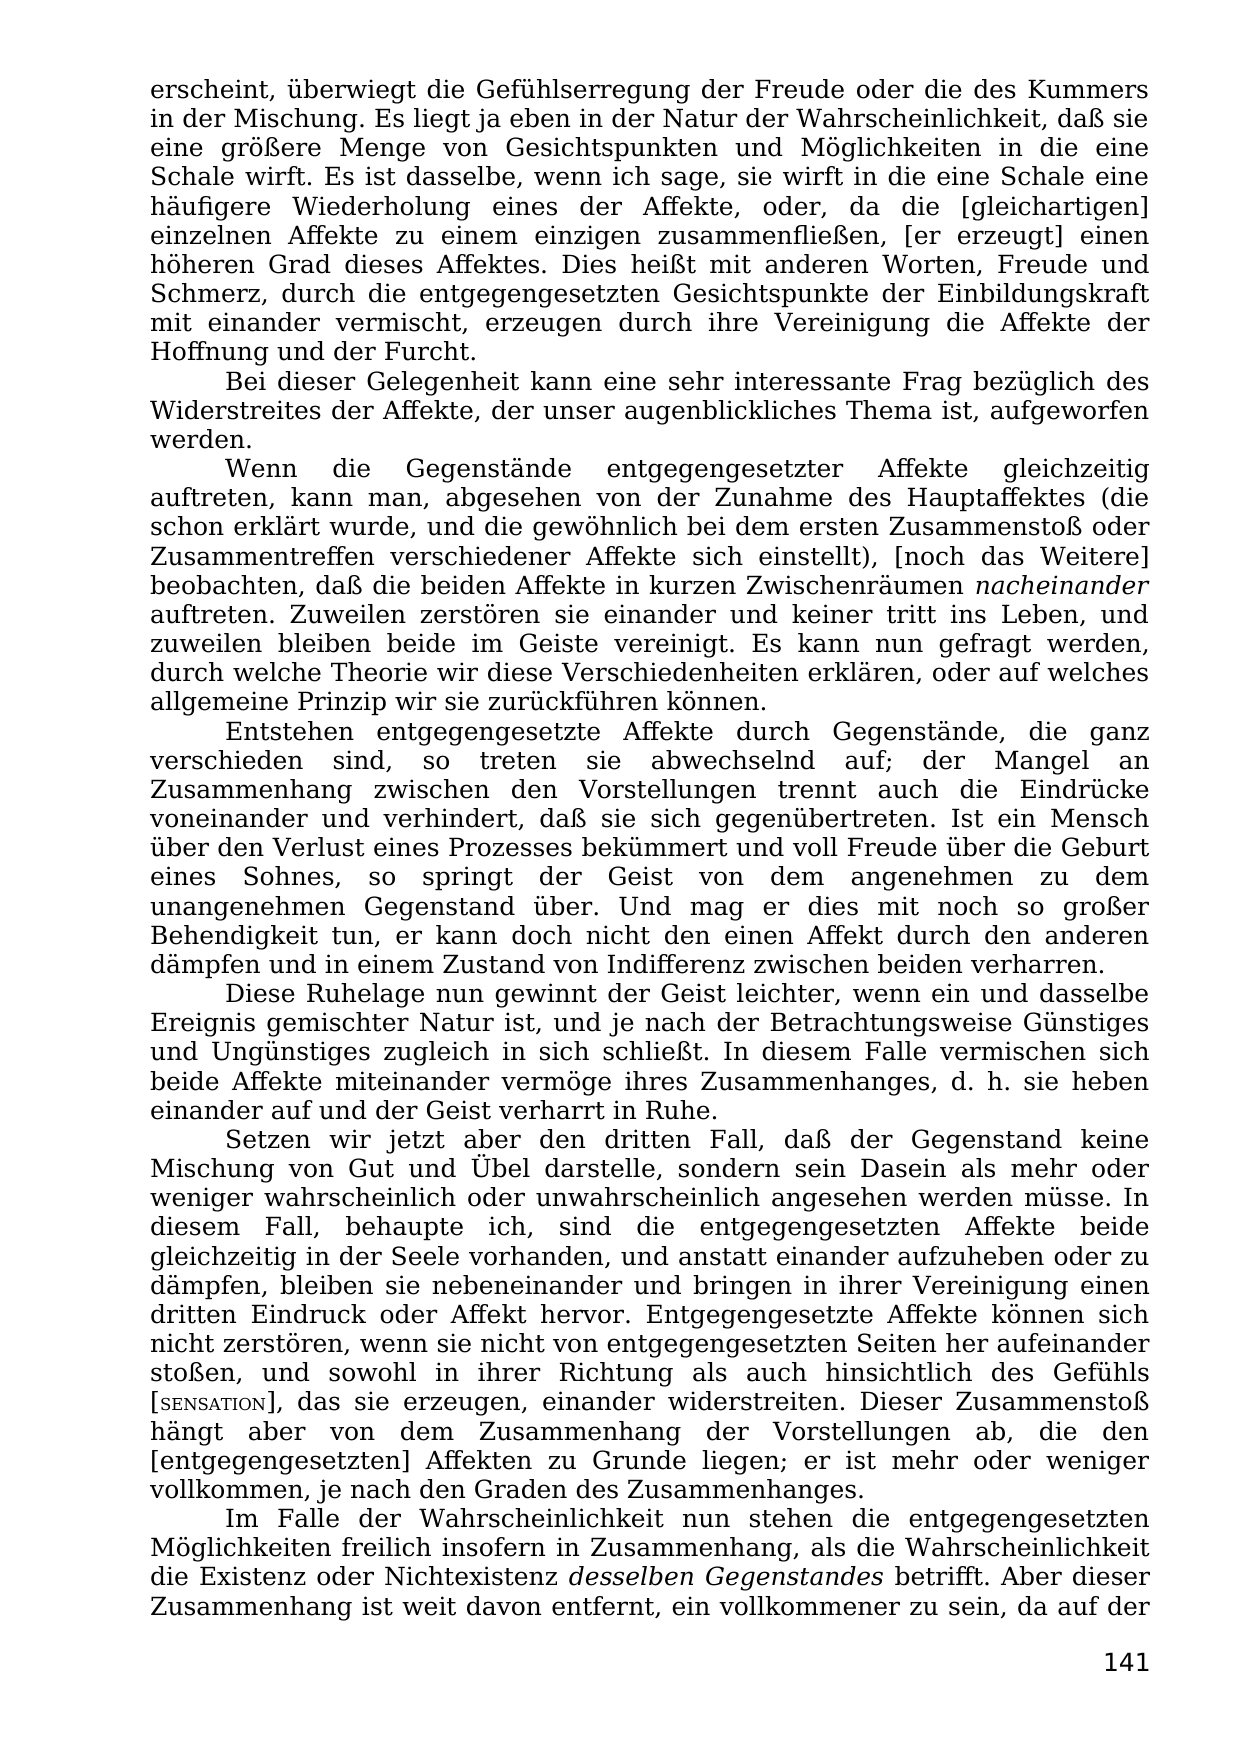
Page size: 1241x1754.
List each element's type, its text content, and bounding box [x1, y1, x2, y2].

text Bei dieser Gelegenheit kann eine sehr interessante Frag bezüglich des Widerstreites der Affekte, der unser augenblickliches Thema ist, aufgeworfen werden. [150, 367, 1151, 454]
text Setzen wir jetzt aber den dritten Fall, daß der Gegenstand keine Mischung von Gut und Übel darstelle, sondern sein Dasein als mehr oder weniger wahrscheinlich oder unwahrscheinlich angesehen werden müsse. In diesem Fall, behaupte ich, sind die entgegengesetzten Affekte beide gleichzeitig in der Seele vorhanden, und anstatt einander aufzuheben oder zu dämpfen, bleiben sie nebeneinander und bringen in ihrer Vereinigung einen dritten Eindruck oder Affekt hervor. Entgegengesetzte Affekte können sich nicht zerstören, wenn sie nicht von entgegengesetzten Seiten her aufeinander stoßen, und sowohl in ihrer Richtung als auch hinsichtlich des Gefühls [sensation], das sie erzeugen, einander widerstreiten. Dieser Zusammenstoß hängt aber von dem Zusammenhang der Vorstellungen ab, die den [entgegengesetzten] Affekten zu Grunde liegen; er ist mehr oder weniger vollkommen, je nach den Graden des Zusammenhanges. [150, 1125, 1151, 1504]
text Wenn die Gegenstände entgegengesetzter Affekte gleichzeitig auftreten‚ kann man, abgesehen von der Zunahme des Hauptaffektes (die schon erklärt wurde, und die gewöhnlich bei dem ersten Zusammenstoß oder Zusammentreffen verschiedener Affekte sich einstellt), [noch das Weitere] beobachten, daß die beiden Affekte in kurzen Zwischenräumen nacheinander auftreten. Zuweilen zerstören sie einander und keiner tritt ins Leben, und zuweilen bleiben beide im Geiste vereinigt. Es kann nun gefragt werden, durch welche Theorie wir diese Verschiedenheiten erklären, oder auf welches allgemeine Prinzip wir sie zurückführen können. [150, 454, 1151, 717]
text Entstehen entgegengesetzte Affekte durch Gegenstände, die ganz verschieden sind, so treten sie abwechselnd auf; der Mangel an Zusammenhang zwischen den Vorstellungen trennt auch die Eindrücke voneinander und verhindert, daß sie sich gegenübertreten. Ist ein Mensch über den Verlust eines Prozesses bekümmert und voll Freude über die Geburt eines Sohnes, so springt der Geist von dem angenehmen zu dem unangenehmen Gegenstand über. Und mag er dies mit noch so großer Behendigkeit tun, er kann doch nicht den einen Affekt durch den anderen dämpfen und in einem Zustand von Indifferenz zwischen beiden verharren. [150, 717, 1151, 979]
text Diese Ruhelage nun gewinnt der Geist leichter, wenn ein und dasselbe Ereignis gemischter Natur ist, und je nach der Betrachtungsweise Günstiges und Ungünstiges zugleich in sich schließt. In diesem Falle vermischen sich beide Affekte miteinander vermöge ihres Zusammenhanges, d. h. sie heben einander auf und der Geist verharrt in Ruhe. [150, 979, 1151, 1125]
text erscheint, überwiegt die Gefühlserregung der Freude oder die des Kummers in der Mischung. Es liegt ja eben in der Natur der Wahrscheinlichkeit, daß sie eine größere Menge von Gesichtspunkten und Möglichkeiten in die eine Schale wirft. Es ist dasselbe, wenn ich sage, sie wirft in die eine Schale eine häufigere Wiederholung eines der Affekte, oder, da die [gleichartigen] einzelnen Affekte zu einem einzigen zusammenfließen, [er erzeugt] einen höheren Grad dieses Affektes. Dies heißt mit anderen Worten, Freude und Schmerz, durch die entgegengesetzten Gesichtspunkte der Einbildungskraft mit einander vermischt, erzeugen durch ihre Vereinigung die Affekte der Hoffnung und der Furcht. [150, 75, 1151, 367]
text Im Falle der Wahrscheinlichkeit nun stehen die entgegengesetzten Möglichkeiten freilich insofern in Zusammenhang, als die Wahrscheinlichkeit die Existenz oder Nichtexistenz desselben Gegenstandes betrifft. Aber dieser Zusammenhang ist weit davon entfernt, ein vollkommener zu sein, da auf der [150, 1504, 1151, 1621]
